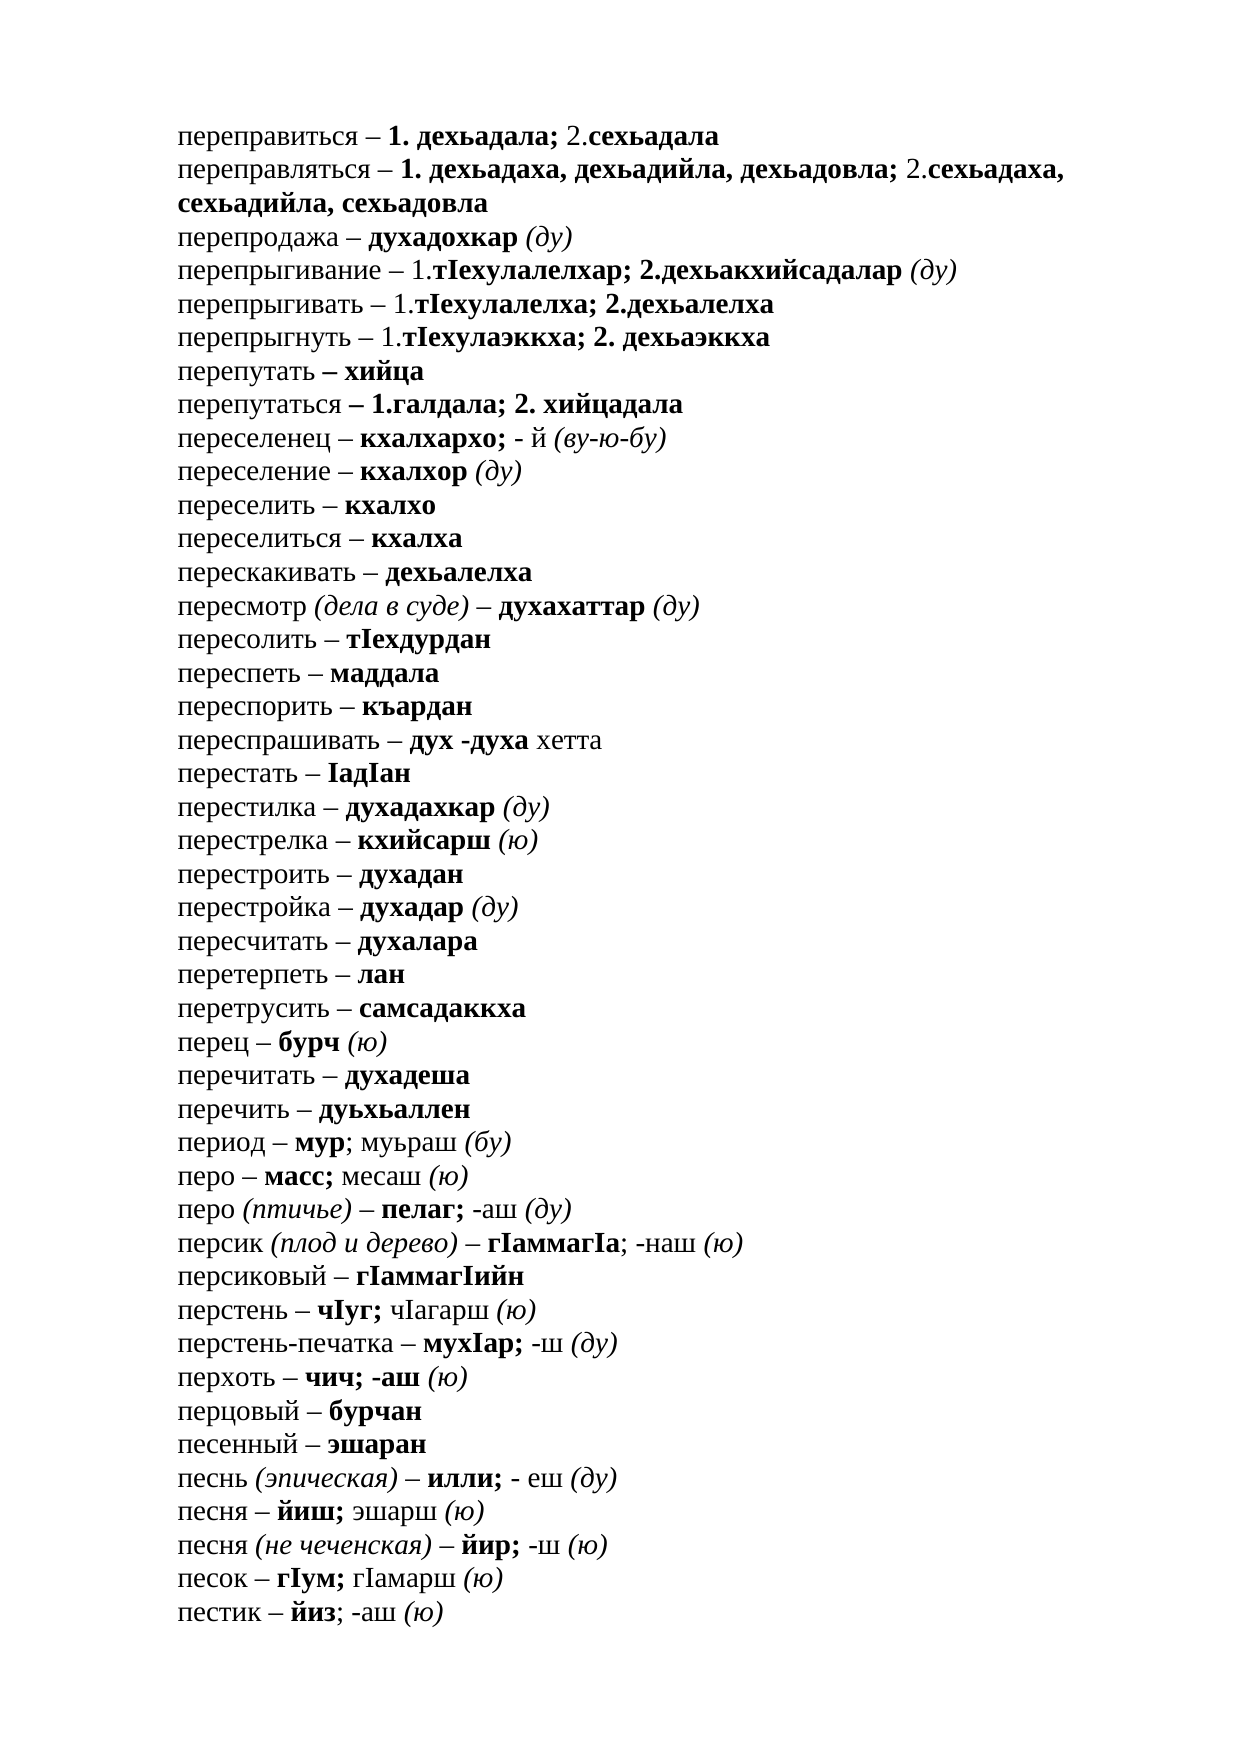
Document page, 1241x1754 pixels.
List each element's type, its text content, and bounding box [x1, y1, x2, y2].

text перо – масс; месаш (ю) [177, 1158, 1152, 1191]
text пересмотр (дела в суде) – духахаттар (ду) [177, 588, 1152, 621]
text перепрыгнуть – 1.тӀехулаэккха; 2. дехьаэккха [177, 319, 1152, 353]
text песня (не чеченская) – йир; -ш (ю) [177, 1527, 1152, 1560]
text персик (плод и дерево) – гӀаммагӀа; -наш (ю) [177, 1225, 1152, 1258]
text персиковый – гӀаммагӀийн [177, 1258, 1152, 1292]
text перцовый – бурчан [177, 1393, 1152, 1426]
text пересчитать – духалара [177, 923, 1152, 957]
text переселенец – кхалхархо; - й (ву-ю-бу) [177, 420, 1152, 453]
text переправиться – 1. дехьадала; 2.сехьадала [177, 118, 1152, 152]
text песок – гӀум; гӀамарш (ю) [177, 1560, 1152, 1594]
text перечить – дуьхьаллен [177, 1091, 1152, 1124]
text переспеть – маддала [177, 655, 1152, 688]
text перестилка – духадахкар (ду) [177, 789, 1152, 822]
text переспорить – къардан [177, 688, 1152, 722]
text перетрусить – самсадаккха [177, 990, 1152, 1024]
text переселиться – кхалха [177, 521, 1152, 554]
text перепрыгивать – 1.тӀехулалелха; 2.дехьалелха [177, 286, 1152, 319]
text перстень – чӀуг; чӀагарш (ю) [177, 1292, 1152, 1326]
text перхоть – чич; -аш (ю) [177, 1359, 1152, 1393]
text перепутать – хийца [177, 353, 1152, 386]
text переспрашивать – дух -духа хетта [177, 722, 1152, 755]
text пестик – йиз; -аш (ю) [177, 1594, 1152, 1627]
text перестрелка – кхийсарш (ю) [177, 822, 1152, 856]
text перстень-печатка – мухӀар; -ш (ду) [177, 1326, 1152, 1359]
text переселение – кхалхор (ду) [177, 453, 1152, 487]
text перепродажа – духадохкар (ду) [177, 219, 1152, 252]
text период – мур; муьраш (бу) [177, 1124, 1152, 1158]
text перестроить – духадан [177, 856, 1152, 889]
text переправляться – 1. дехьадаха, дехьадийла, дехьадовла; 2.сехьадаха, сехьадийла, сехьадовла [177, 152, 1152, 219]
text перец – бурч (ю) [177, 1024, 1152, 1057]
text песня – йиш; эшарш (ю) [177, 1493, 1152, 1527]
text перестройка – духадар (ду) [177, 889, 1152, 923]
text перетерпеть – лан [177, 957, 1152, 990]
text перестать – ӀадӀан [177, 755, 1152, 789]
text перепрыгивание – 1.тӀехулалелхар; 2.дехьакхийсадалар (ду) [177, 252, 1152, 286]
text перепутаться – 1.галдала; 2. хийцадала [177, 386, 1152, 420]
text песенный – эшаран [177, 1426, 1152, 1460]
text переселить – кхалхо [177, 487, 1152, 521]
text пересолить – тӀехдурдан [177, 621, 1152, 655]
text песнь (эпическая) – илли; - еш (ду) [177, 1460, 1152, 1493]
text перо (птичье) – пелаг; -аш (ду) [177, 1191, 1152, 1225]
text перечитать – духадеша [177, 1057, 1152, 1091]
text перескакивать – дехьалелха [177, 554, 1152, 588]
